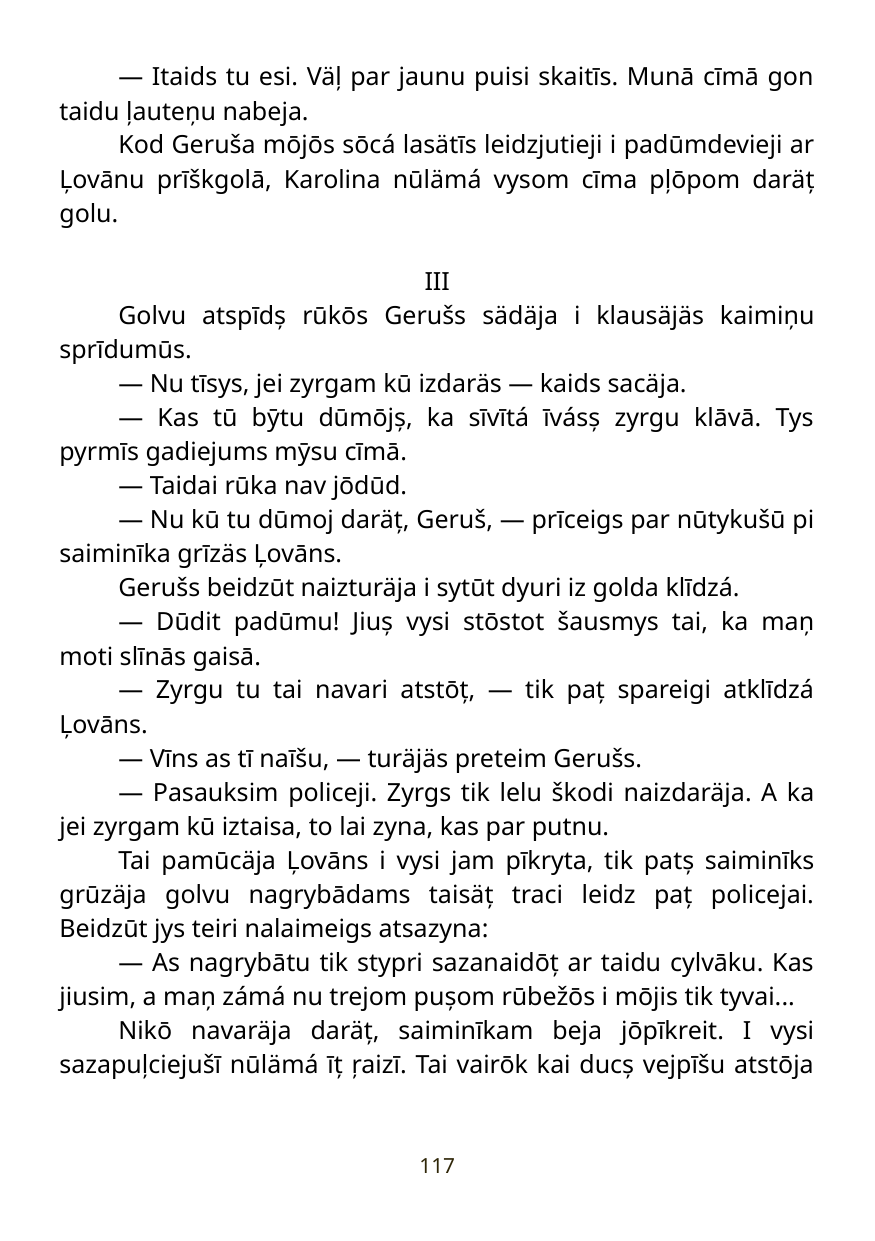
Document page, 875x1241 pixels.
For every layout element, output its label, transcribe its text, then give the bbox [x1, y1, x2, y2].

text — Taidai rūka nav jōdūd. [59, 468, 815, 502]
text Gerušs beidzūt naizturäja i sytūt dyuri iz golda klīdzá. [59, 570, 815, 604]
text — Pasauksim policeji. Zyrgs tik lelu škodi naizdaräja. A ka jei zyrgam kū iztaisa, to lai zyna, kas par putnu. [59, 774, 815, 842]
text — Dūdit padūmu! Jiuș vysi stōstot šausmys tai, ka maņ moti slīnās gaisā. [59, 604, 815, 672]
text Kod Geruša mōjōs sōcá lasätīs leidzjutieji i padūmdevieji ar Ļovānu prīškgolā, Karolina nūlämá vysom cīma pļōpom daräț golu. [59, 127, 815, 229]
text — Vīns as tī naīšu, — turäjäs preteim Gerušs. [59, 740, 815, 774]
text — As nagrybātu tik stypri sazanaidōț ar taidu cylvāku. Kas jiusim, a maņ zámá nu trejom pușom rūbežōs i mōjis tik tyvai... [59, 945, 815, 1013]
text Golvu atspīdș rūkōs Gerušs sädäja i klausäjäs kaimiņu sprīdumūs. [59, 297, 815, 366]
text — Kas tū bȳtu dūmōjș, ka sīvītá īvásș zyrgu klāvā. Tys pyrmīs gadiejums mȳsu cīmā. [59, 400, 815, 468]
text — Nu tīsys, jei zyrgam kū izdaräs — kaids sacäja. [59, 366, 815, 400]
text — Zyrgu tu tai navari atstōț, — tik paț spareigi atklīdzá Ļovāns. [59, 672, 815, 740]
text Nikō navaräja daräț, saiminīkam beja jōpīkreit. I vysi sazapuļciejušī nūlämá īț ŗaizī. Tai vairōk kai ducș vejpīšu atstōja [59, 1013, 815, 1081]
text — Itaids tu esi. Väļ par jaunu puisi skaitīs. Munā cīmā gon taidu ļauteņu nabeja. [59, 59, 815, 127]
text Tai pamūcäja Ļovāns i vysi jam pīkryta, tik patș saiminīks grūzäja golvu nagrybādams taisäț traci leidz paț policejai. Beidzūt jys teiri nalaimeigs atsazyna: [59, 842, 815, 945]
text III [59, 263, 815, 297]
text — Nu kū tu dūmoj daräț, Geruš, — prīceigs par nūtykušū pi saiminīka grīzäs Ļovāns. [59, 502, 815, 570]
